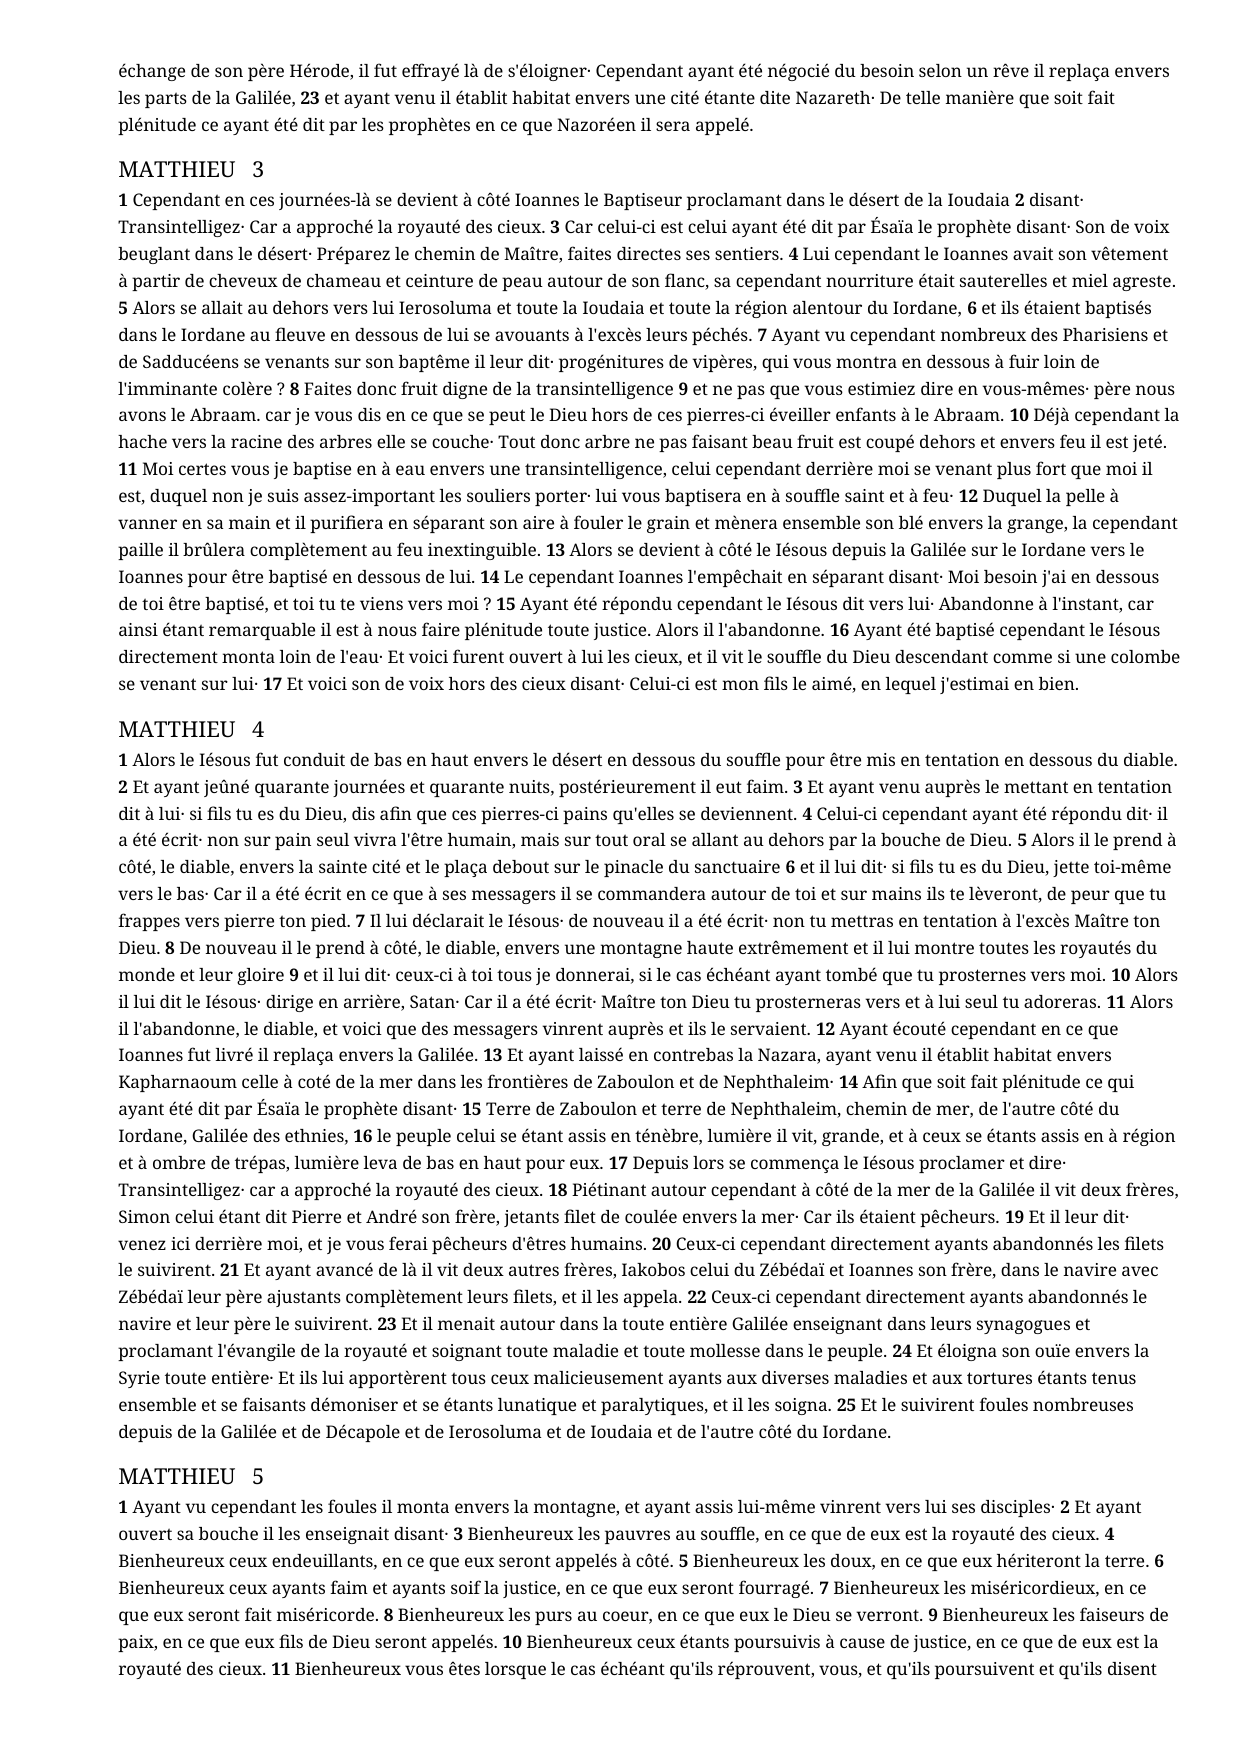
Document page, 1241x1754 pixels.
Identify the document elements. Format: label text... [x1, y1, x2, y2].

text MATTHIEU 5 [118, 1461, 1181, 1491]
text MATTHIEU 3 [118, 154, 1181, 184]
text 1 Cependant en ces journées-là se devient à côté Ioannes le Baptiseur proclamant dans le désert de la Ioudaia 2 disant· Transintelligez· Car a approché la royauté des cieux. 3 Car celui-ci est celui ayant été dit par Ésaïa le prophète disant· Son de voix beuglant dans le désert· Préparez le chemin de Maître, faites directes ses sentiers. 4 Lui cependant le Ioannes avait son vêtement à partir de cheveux de chameau et ceinture de peau autour de son flanc, sa cependant nourriture était sauterelles et miel agreste. 5 Alors se allait au dehors vers lui Ierosoluma et toute la Ioudaia et toute la région alentour du Iordane, 6 et ils étaient baptisés dans le Iordane au fleuve en dessous de lui se avouants à l'excès leurs péchés. 7 Ayant vu cependant nombreux des Pharisiens et de Sadducéens se venants sur son baptême il leur dit· progénitures de vipères, qui vous montra en dessous à fuir loin de l'imminante colère ? 8 Faites donc fruit digne de la transintelligence 9 et ne pas que vous estimiez dire en vous-mêmes· père nous avons le Abraam. car je vous dis en ce que se peut le Dieu hors de ces pierres-ci éveiller enfants à le Abraam. 10 Déjà cependant la hache vers la racine des arbres elle se couche· Tout donc arbre ne pas faisant beau fruit est coupé dehors et envers feu il est jeté. 11 Moi certes vous je baptise en à eau envers une transintelligence, celui cependant derrière moi se venant plus fort que moi il est, duquel non je suis assez-important les souliers porter· lui vous baptisera en à souffle saint et à feu· 12 Duquel la pelle à vanner en sa main et il purifiera en séparant son aire à fouler le grain et mènera ensemble son blé envers la grange, la cependant paille il brûlera complètement au feu inextinguible. 13 Alors se devient à côté le Iésous depuis la Galilée sur le Iordane vers le Ioannes pour être baptisé en dessous de lui. 14 Le cependant Ioannes l'empêchait en séparant disant· Moi besoin j'ai en dessous de toi être baptisé, et toi tu te viens vers moi ? 15 Ayant été répondu cependant le Iésous dit vers lui· Abandonne à l'instant, car ainsi étant remarquable il est à nous faire plénitude toute justice. Alors il l'abandonne. 16 Ayant été baptisé cependant le Iésous directement monta loin de l'eau· Et voici furent ouvert à lui les cieux, et il vit le souffle du Dieu descendant comme si une colombe se venant sur lui· 17 Et voici son de voix hors des cieux disant· Celui-ci est mon fils le aimé, en lequel j'estimai en bien. [118, 188, 1181, 696]
text MATTHIEU 4 [118, 714, 1181, 743]
text 1 Ayant vu cependant les foules il monta envers la montagne, et ayant assis lui-même vinrent vers lui ses disciples· 2 Et ayant ouvert sa bouche il les enseignait disant· 3 Bienheureux les pauvres au souffle, en ce que de eux est la royauté des cieux. 4 Bienheureux ceux endeuillants, en ce que eux seront appelés à côté. 5 Bienheureux les doux, en ce que eux hériteront la terre. 6 Bienheureux ceux ayants faim et ayants soif la justice, en ce que eux seront fourragé. 7 Bienheureux les miséricordieux, en ce que eux seront fait miséricorde. 8 Bienheureux les purs au coeur, en ce que eux le Dieu se verront. 9 Bienheureux les faiseurs de paix, en ce que eux fils de Dieu seront appelés. 10 Bienheureux ceux étants poursuivis à cause de justice, en ce que de eux est la royauté des cieux. 11 Bienheureux vous êtes lorsque le cas échéant qu'ils réprouvent, vous, et qu'ils poursuivent et qu'ils disent [118, 1495, 1181, 1680]
text échange de son père Hérode, il fut effrayé là de s'éloigner· Cependant ayant été négocié du besoin selon un rêve il replaça envers les parts de la Galilée, 23 et ayant venu il établit habitat envers une cité étante dite Nazareth· De telle manière que soit fait plénitude ce ayant été dit par les prophètes en ce que Nazoréen il sera appelé. [118, 59, 1181, 136]
text 1 Alors le Iésous fut conduit de bas en haut envers le désert en dessous du souffle pour être mis en tentation en dessous du diable. 2 Et ayant jeûné quarante journées et quarante nuits, postérieurement il eut faim. 3 Et ayant venu auprès le mettant en tentation dit à lui· si fils tu es du Dieu, dis afin que ces pierres-ci pains qu'elles se deviennent. 4 Celui-ci cependant ayant été répondu dit· il a été écrit· non sur pain seul vivra l'être humain, mais sur tout oral se allant au dehors par la bouche de Dieu. 5 Alors il le prend à côté, le diable, envers la sainte cité et le plaça debout sur le pinacle du sanctuaire 6 et il lui dit· si fils tu es du Dieu, jette toi-même vers le bas· Car il a été écrit en ce que à ses messagers il se commandera autour de toi et sur mains ils te lèveront, de peur que tu frappes vers pierre ton pied. 7 Il lui déclarait le Iésous· de nouveau il a été écrit· non tu mettras en tentation à l'excès Maître ton Dieu. 8 De nouveau il le prend à côté, le diable, envers une montagne haute extrêmement et il lui montre toutes les royautés du monde et leur gloire 9 et il lui dit· ceux-ci à toi tous je donnerai, si le cas échéant ayant tombé que tu prosternes vers moi. 10 Alors il lui dit le Iésous· dirige en arrière, Satan· Car il a été écrit· Maître ton Dieu tu prosterneras vers et à lui seul tu adoreras. 11 Alors il l'abandonne, le diable, et voici que des messagers vinrent auprès et ils le servaient. 12 Ayant écouté cependant en ce que Ioannes fut livré il replaça envers la Galilée. 13 Et ayant laissé en contrebas la Nazara, ayant venu il établit habitat envers Kapharnaoum celle à coté de la mer dans les frontières de Zaboulon et de Nephthaleim· 14 Afin que soit fait plénitude ce qui ayant été dit par Ésaïa le prophète disant· 15 Terre de Zaboulon et terre de Nephthaleim, chemin de mer, de l'autre côté du Iordane, Galilée des ethnies, 16 le peuple celui se étant assis en ténèbre, lumière il vit, grande, et à ceux se étants assis en à région et à ombre de trépas, lumière leva de bas en haut pour eux. 17 Depuis lors se commença le Iésous proclamer et dire· Transintelligez· car a approché la royauté des cieux. 18 Piétinant autour cependant à côté de la mer de la Galilée il vit deux frères, Simon celui étant dit Pierre et André son frère, jetants filet de coulée envers la mer· Car ils étaient pêcheurs. 19 Et il leur dit· venez ici derrière moi, et je vous ferai pêcheurs d'êtres humains. 20 Ceux-ci cependant directement ayants abandonnés les filets le suivirent. 21 Et ayant avancé de là il vit deux autres frères, Iakobos celui du Zébédaï et Ioannes son frère, dans le navire avec Zébédaï leur père ajustants complètement leurs filets, et il les appela. 22 Ceux-ci cependant directement ayants abandonnés le navire et leur père le suivirent. 23 Et il menait autour dans la toute entière Galilée enseignant dans leurs synagogues et proclamant l'évangile de la royauté et soignant toute maladie et toute mollesse dans le peuple. 24 Et éloigna son ouïe envers la Syrie toute entière· Et ils lui apportèrent tous ceux malicieusement ayants aux diverses maladies et aux tortures étants tenus ensemble et se faisants démoniser et se étants lunatique et paralytiques, et il les soigna. 25 Et le suivirent foules nombreuses depuis de la Galilée et de Décapole et de Ierosoluma et de Ioudaia et de l'autre côté du Iordane. [118, 748, 1181, 1443]
